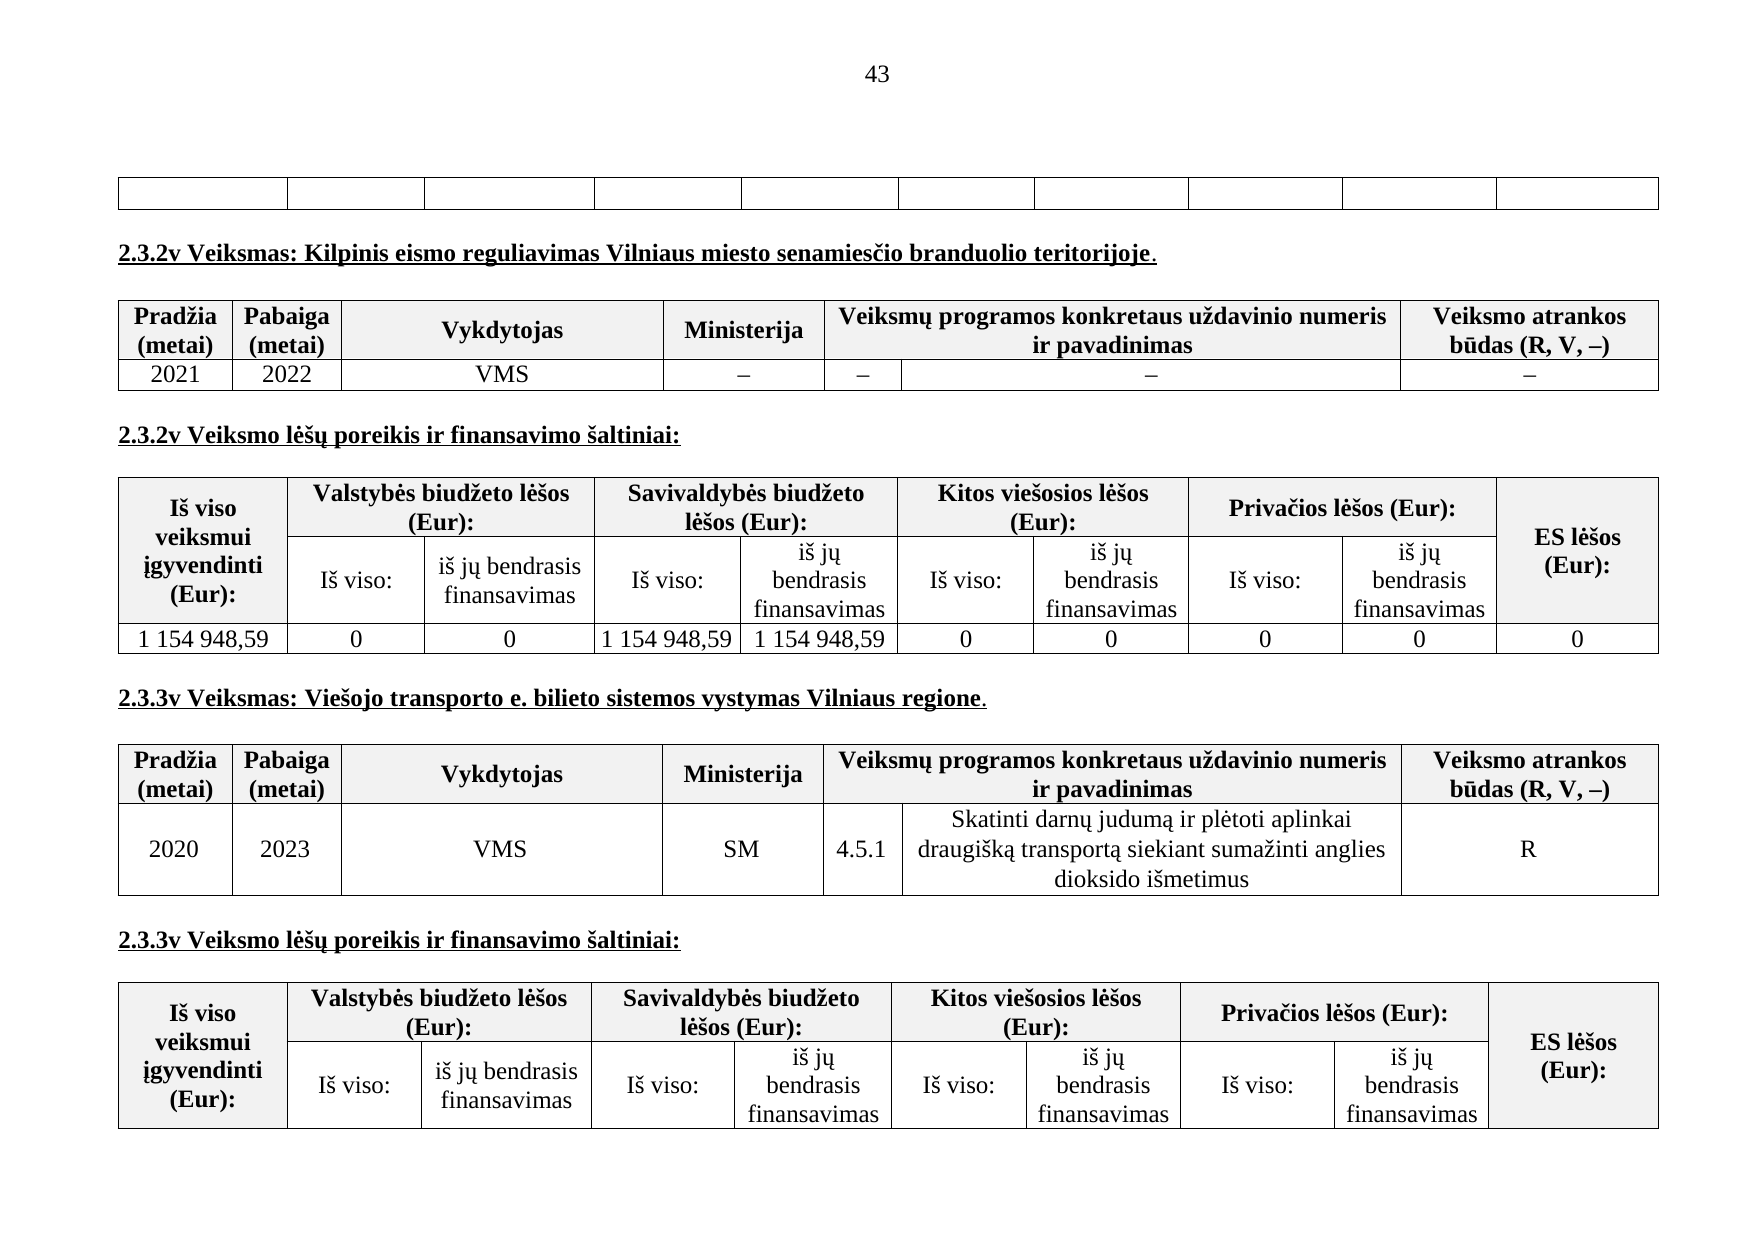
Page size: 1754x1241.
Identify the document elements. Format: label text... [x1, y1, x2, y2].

table_cell 0 [1497, 624, 1658, 653]
table_cell [1189, 178, 1342, 209]
table_header Privačios lėšos (Eur): [1189, 478, 1496, 536]
text 2.3.3v Veiksmas: Viešojo transporto e. bilieto sistemos vystymas Vilniaus regione. [118, 683, 1636, 711]
table_header Kitos viešosios lėšos (Eur): [898, 478, 1188, 536]
table_cell Skatinti darnų judumą ir plėtoti aplinkai draugišką transportą siekiant sumažinti anglies dioksido išmetimus [903, 804, 1401, 895]
table_header Kitos viešosios lėšos (Eur): [892, 983, 1180, 1041]
table_header Veiksmų programos konkretaus uždavinio numeris ir pavadinimas [825, 301, 1400, 358]
table_header ES lėšos (Eur): [1489, 983, 1658, 1128]
table_cell VMS [342, 804, 662, 895]
table_cell [1497, 178, 1658, 209]
table_cell Iš viso: [288, 1042, 421, 1128]
table_cell 2020 [119, 804, 232, 895]
table_cell iš jų bendrasis finansavimas [735, 1042, 891, 1128]
table_cell 2022 [233, 360, 341, 390]
table_cell – [825, 360, 901, 390]
table_header Pradžia (metai) [119, 745, 232, 803]
table_cell iš jų bendrasis finansavimas [1027, 1042, 1180, 1128]
text 2.3.2v Veiksmas: Kilpinis eismo reguliavimas Vilniaus miesto senamiesčio branduolio teritorijoje. [118, 238, 1636, 267]
table_cell [288, 178, 424, 209]
text 2.3.3v Veiksmo lėšų poreikis ir finansavimo šaltiniai: [118, 925, 1636, 953]
table_cell Iš viso: [892, 1042, 1026, 1128]
table_header Savivaldybės biudžeto lėšos (Eur): [595, 478, 897, 536]
table_cell VMS [342, 360, 663, 390]
table_header Vykdytojas [342, 745, 662, 803]
table_header Valstybės biudžeto lėšos (Eur): [288, 983, 591, 1041]
table_cell iš jų bendrasis finansavimas [1034, 537, 1188, 623]
table_cell 4.5.1 [824, 804, 902, 895]
table_cell iš jų bendrasis finansavimas [741, 537, 897, 623]
table_cell [1343, 178, 1496, 209]
table_cell [742, 178, 898, 209]
table_header Pabaiga (metai) [233, 301, 341, 358]
table_cell 1 154 948,59 [741, 624, 897, 653]
table_cell 2023 [233, 804, 341, 895]
table_cell iš jų bendrasis finansavimas [1343, 537, 1496, 623]
table_header Iš viso veiksmui įgyvendinti (Eur): [119, 478, 287, 623]
table_header Ministerija [663, 745, 823, 803]
table_header Pradžia (metai) [119, 301, 232, 358]
table_header Vykdytojas [342, 301, 663, 358]
table_cell [119, 178, 287, 209]
table_cell [899, 178, 1034, 209]
table_cell Iš viso: [1189, 537, 1342, 623]
table_cell Iš viso: [595, 537, 740, 623]
table_cell Iš viso: [288, 537, 424, 623]
table_cell Iš viso: [592, 1042, 734, 1128]
table_header Pabaiga (metai) [233, 745, 341, 803]
table_header Ministerija [664, 301, 824, 358]
table_cell [595, 178, 741, 209]
table_cell Iš viso: [1181, 1042, 1334, 1128]
text 2.3.2v Veiksmo lėšų poreikis ir finansavimo šaltiniai: [118, 420, 1636, 448]
table_cell 1 154 948,59 [595, 624, 740, 653]
table_cell SM [663, 804, 823, 895]
table_cell [1035, 178, 1188, 209]
table_cell 0 [1034, 624, 1188, 653]
table_cell 0 [898, 624, 1033, 653]
table_header Privačios lėšos (Eur): [1181, 983, 1488, 1041]
table_cell 0 [288, 624, 424, 653]
table_cell – [1401, 360, 1658, 390]
table_cell 1 154 948,59 [119, 624, 287, 653]
table_header Veiksmų programos konkretaus uždavinio numeris ir pavadinimas [824, 745, 1401, 803]
table_header ES lėšos (Eur): [1497, 478, 1658, 623]
table_cell 2021 [119, 360, 232, 390]
table_header Savivaldybės biudžeto lėšos (Eur): [592, 983, 891, 1041]
table_header Iš viso veiksmui įgyvendinti (Eur): [119, 983, 287, 1128]
table_cell 0 [425, 624, 594, 653]
table_cell [425, 178, 594, 209]
table_header Veiksmo atrankos būdas (R, V, –) [1401, 301, 1658, 358]
table_cell iš jų bendrasis finansavimas [1335, 1042, 1488, 1128]
table_cell iš jų bendrasis finansavimas [425, 537, 594, 623]
table_cell 0 [1343, 624, 1496, 653]
table_cell 0 [1189, 624, 1342, 653]
table_header Valstybės biudžeto lėšos (Eur): [288, 478, 594, 536]
table_cell R [1402, 804, 1658, 895]
table_header Veiksmo atrankos būdas (R, V, –) [1402, 745, 1658, 803]
table_cell – [664, 360, 824, 390]
table_cell iš jų bendrasis finansavimas [422, 1042, 591, 1128]
table_cell – [902, 360, 1400, 390]
table_cell Iš viso: [898, 537, 1033, 623]
